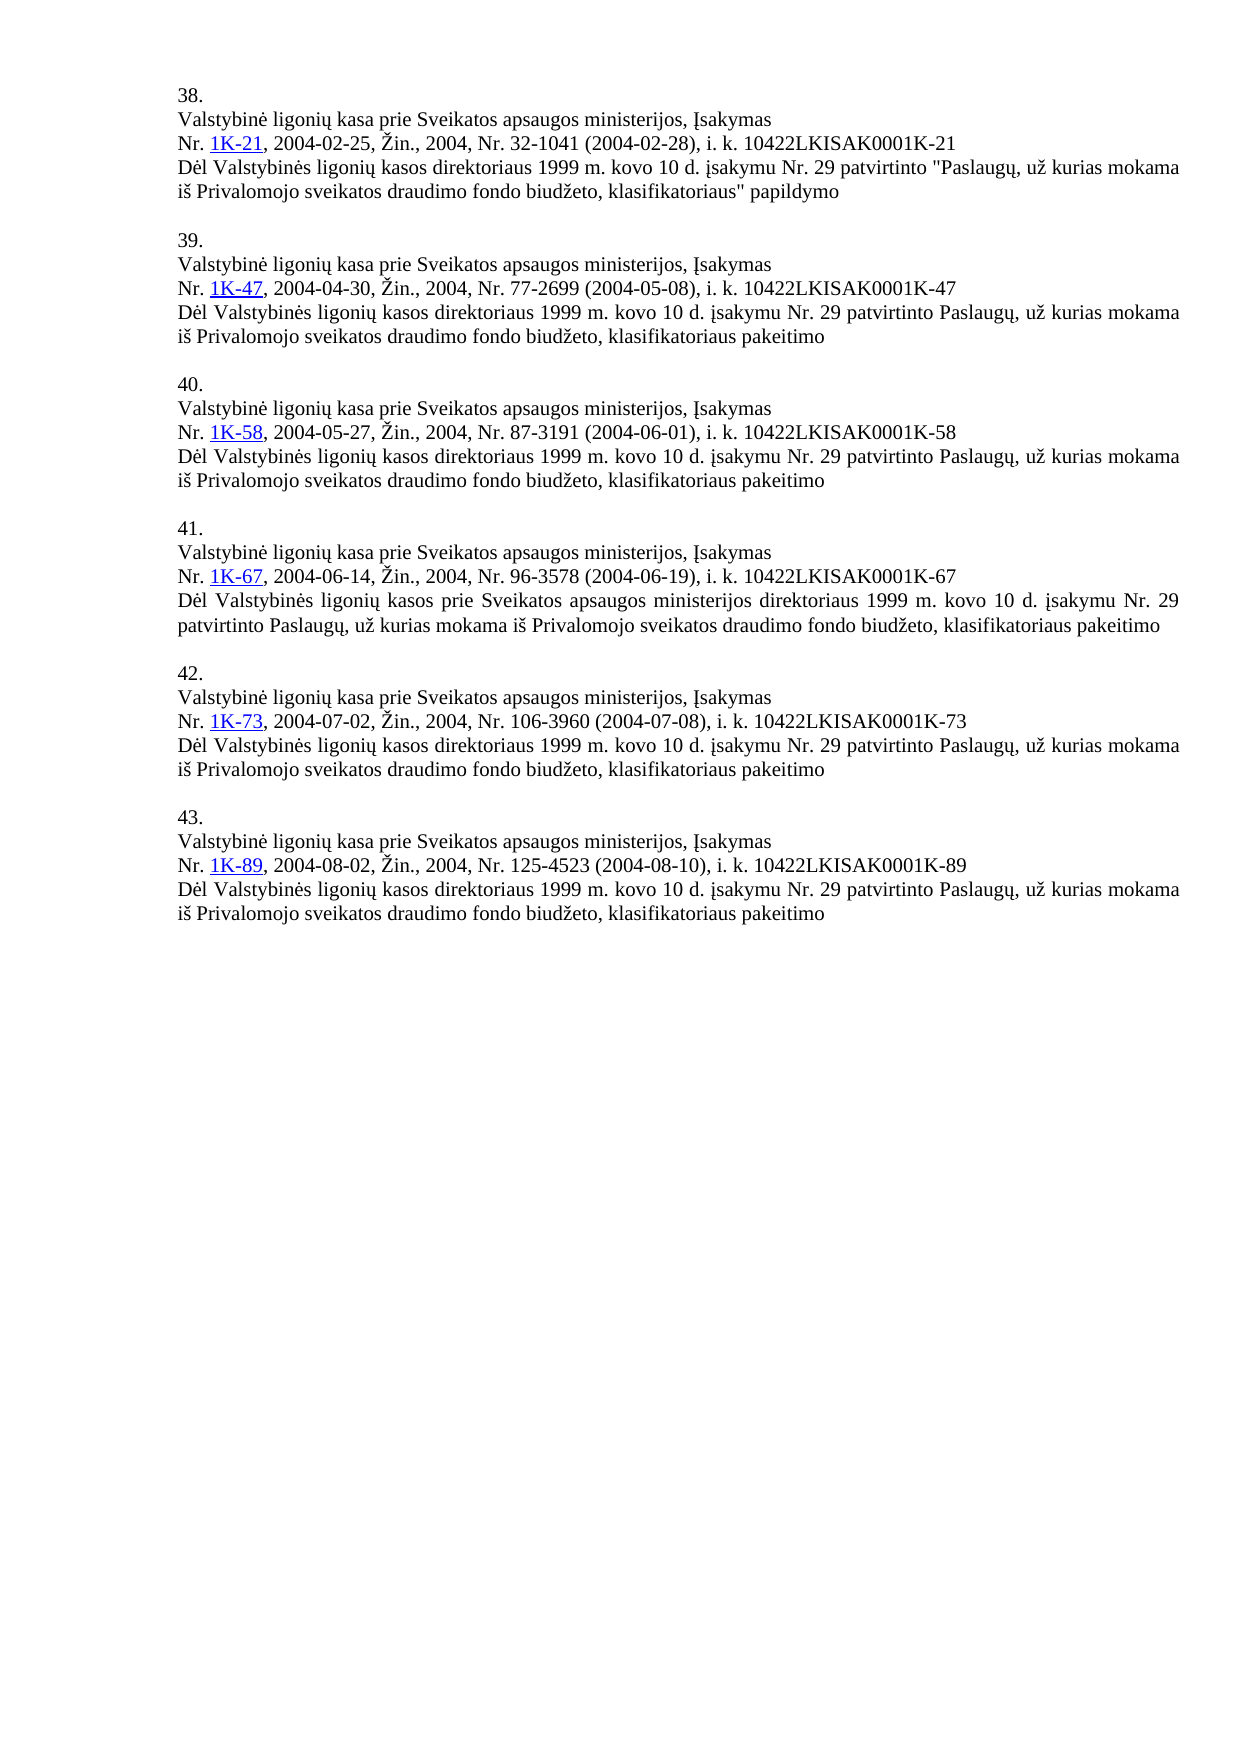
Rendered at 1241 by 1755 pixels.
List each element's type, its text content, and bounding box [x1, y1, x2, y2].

text Dėl Valstybinės ligonių kasos direktoriaus 1999 m. kovo 10 d. įsakymu Nr. 29 patvirtinto Paslaugų, už kurias mokama iš Privalomojo sveikatos draudimo fondo biudžeto, klasifikatoriaus pakeitimo [177, 733, 1181, 781]
text Valstybinė ligonių kasa prie Sveikatos apsaugos ministerijos, Įsakymas [177, 540, 1181, 564]
text Nr. 1K-67, 2004-06-14, Žin., 2004, Nr. 96-3578 (2004-06-19), i. k. 10422LKISAK0001K-67 [177, 564, 1181, 588]
text Nr. 1K-73, 2004-07-02, Žin., 2004, Nr. 106-3960 (2004-07-08), i. k. 10422LKISAK0001K-73 [177, 709, 1181, 733]
text Dėl Valstybinės ligonių kasos direktoriaus 1999 m. kovo 10 d. įsakymu Nr. 29 patvirtinto "Paslaugų, už kurias mokama iš Privalomojo sveikatos draudimo fondo biudžeto, klasifikatoriaus" papildymo [177, 155, 1181, 203]
text 39. [177, 227, 1181, 252]
text Dėl Valstybinės ligonių kasos direktoriaus 1999 m. kovo 10 d. įsakymu Nr. 29 patvirtinto Paslaugų, už kurias mokama iš Privalomojo sveikatos draudimo fondo biudžeto, klasifikatoriaus pakeitimo [177, 877, 1181, 925]
text Valstybinė ligonių kasa prie Sveikatos apsaugos ministerijos, Įsakymas [177, 685, 1181, 709]
text 43. [177, 805, 1181, 829]
text Nr. 1K-58, 2004-05-27, Žin., 2004, Nr. 87-3191 (2004-06-01), i. k. 10422LKISAK0001K-58 [177, 420, 1181, 444]
text Nr. 1K-89, 2004-08-02, Žin., 2004, Nr. 125-4523 (2004-08-10), i. k. 10422LKISAK0001K-89 [177, 853, 1181, 877]
text 41. [177, 516, 1181, 540]
text Valstybinė ligonių kasa prie Sveikatos apsaugos ministerijos, Įsakymas [177, 829, 1181, 853]
text Valstybinė ligonių kasa prie Sveikatos apsaugos ministerijos, Įsakymas [177, 252, 1181, 276]
text 38. [177, 83, 1181, 107]
text Nr. 1K-21, 2004-02-25, Žin., 2004, Nr. 32-1041 (2004-02-28), i. k. 10422LKISAK0001K-21 [177, 131, 1181, 155]
text Nr. 1K-47, 2004-04-30, Žin., 2004, Nr. 77-2699 (2004-05-08), i. k. 10422LKISAK0001K-47 [177, 276, 1181, 300]
text Valstybinė ligonių kasa prie Sveikatos apsaugos ministerijos, Įsakymas [177, 107, 1181, 131]
text 40. [177, 372, 1181, 396]
text Dėl Valstybinės ligonių kasos direktoriaus 1999 m. kovo 10 d. įsakymu Nr. 29 patvirtinto Paslaugų, už kurias mokama iš Privalomojo sveikatos draudimo fondo biudžeto, klasifikatoriaus pakeitimo [177, 300, 1181, 348]
text Valstybinė ligonių kasa prie Sveikatos apsaugos ministerijos, Įsakymas [177, 396, 1181, 420]
text Dėl Valstybinės ligonių kasos prie Sveikatos apsaugos ministerijos direktoriaus 1999 m. kovo 10 d. įsakymu Nr. 29 patvirtinto Paslaugų, už kurias mokama iš Privalomojo sveikatos draudimo fondo biudžeto, klasifikatoriaus pakeitimo [177, 588, 1181, 637]
text 42. [177, 661, 1181, 685]
text Dėl Valstybinės ligonių kasos direktoriaus 1999 m. kovo 10 d. įsakymu Nr. 29 patvirtinto Paslaugų, už kurias mokama iš Privalomojo sveikatos draudimo fondo biudžeto, klasifikatoriaus pakeitimo [177, 444, 1181, 492]
